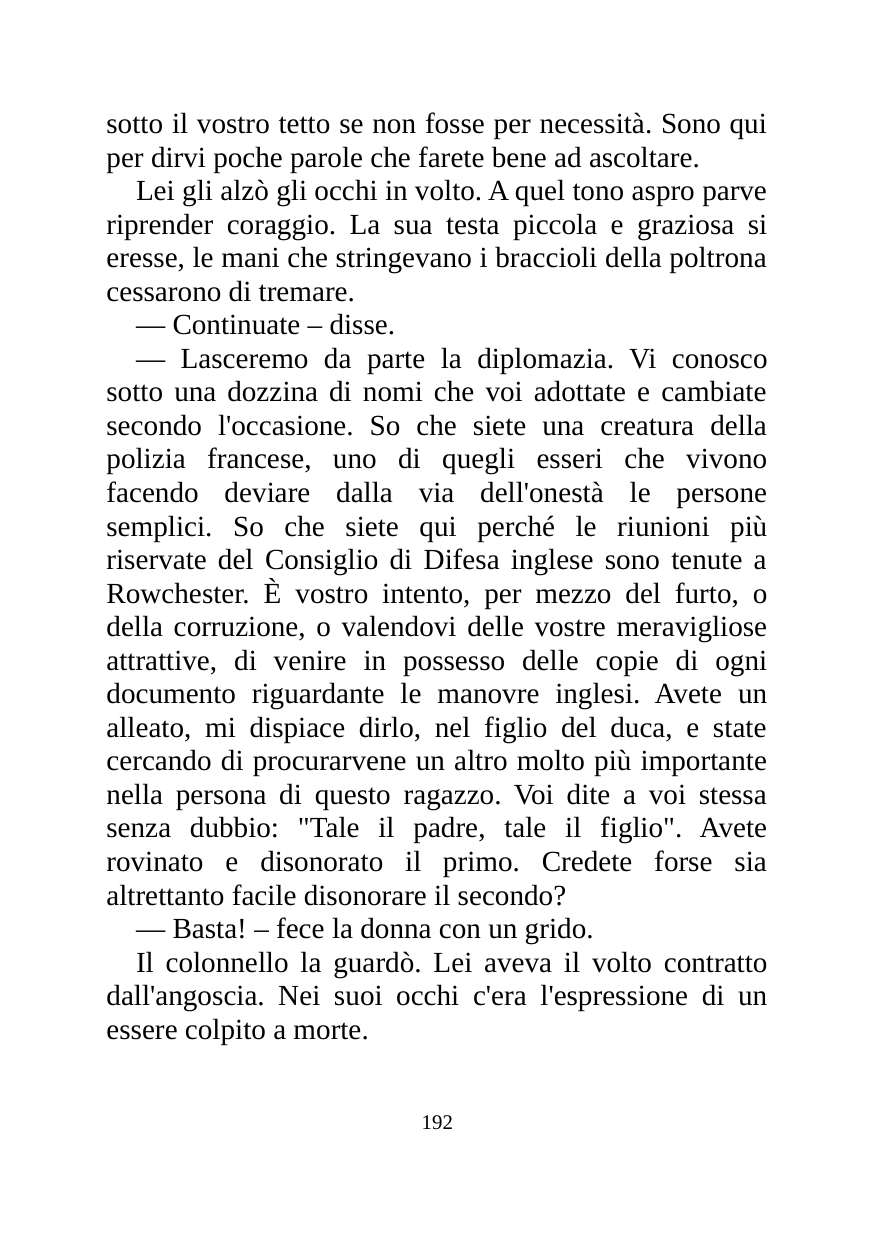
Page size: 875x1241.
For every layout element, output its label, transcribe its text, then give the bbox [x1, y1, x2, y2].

text — Basta! – fece la donna con un grido. [106, 911, 768, 945]
text Lei gli alzò gli occhi in volto. A quel tono aspro parve riprender coraggio. La sua testa piccola e graziosa si eresse, le mani che stringevano i braccioli della poltrona cessarono di tremare. [106, 173, 768, 307]
text sotto il vostro tetto se non fosse per necessità. Sono qui per dirvi poche parole che farete bene ad ascoltare. [106, 106, 768, 173]
text — Lasceremo da parte la diplomazia. Vi conosco sotto una dozzina di nomi che voi adottate e cambiate secondo l'occasione. So che siete una creatura della polizia francese, uno di quegli esseri che vivono facendo deviare dalla via dell'onestà le persone semplici. So che siete qui perché le riunioni più riservate del Consiglio di Difesa inglese sono tenute a Rowchester. È vostro intento, per mezzo del furto, o della corruzione, o valendovi delle vostre meravigliose attrattive, di venire in possesso delle copie di ogni documento riguardante le manovre inglesi. Avete un alleato, mi dispiace dirlo, nel figlio del duca, e state cercando di procurarvene un altro molto più importante nella persona di questo ragazzo. Voi dite a voi stessa senza dubbio: "Tale il padre, tale il figlio". Avete rovinato e disonorato il primo. Credete forse sia altrettanto facile disonorare il secondo? [106, 341, 768, 911]
text — Continuate – disse. [106, 307, 768, 341]
text Il colonnello la guardò. Lei aveva il volto contratto dall'angoscia. Nei suoi occhi c'era l'espressione di un essere colpito a morte. [106, 945, 768, 1045]
